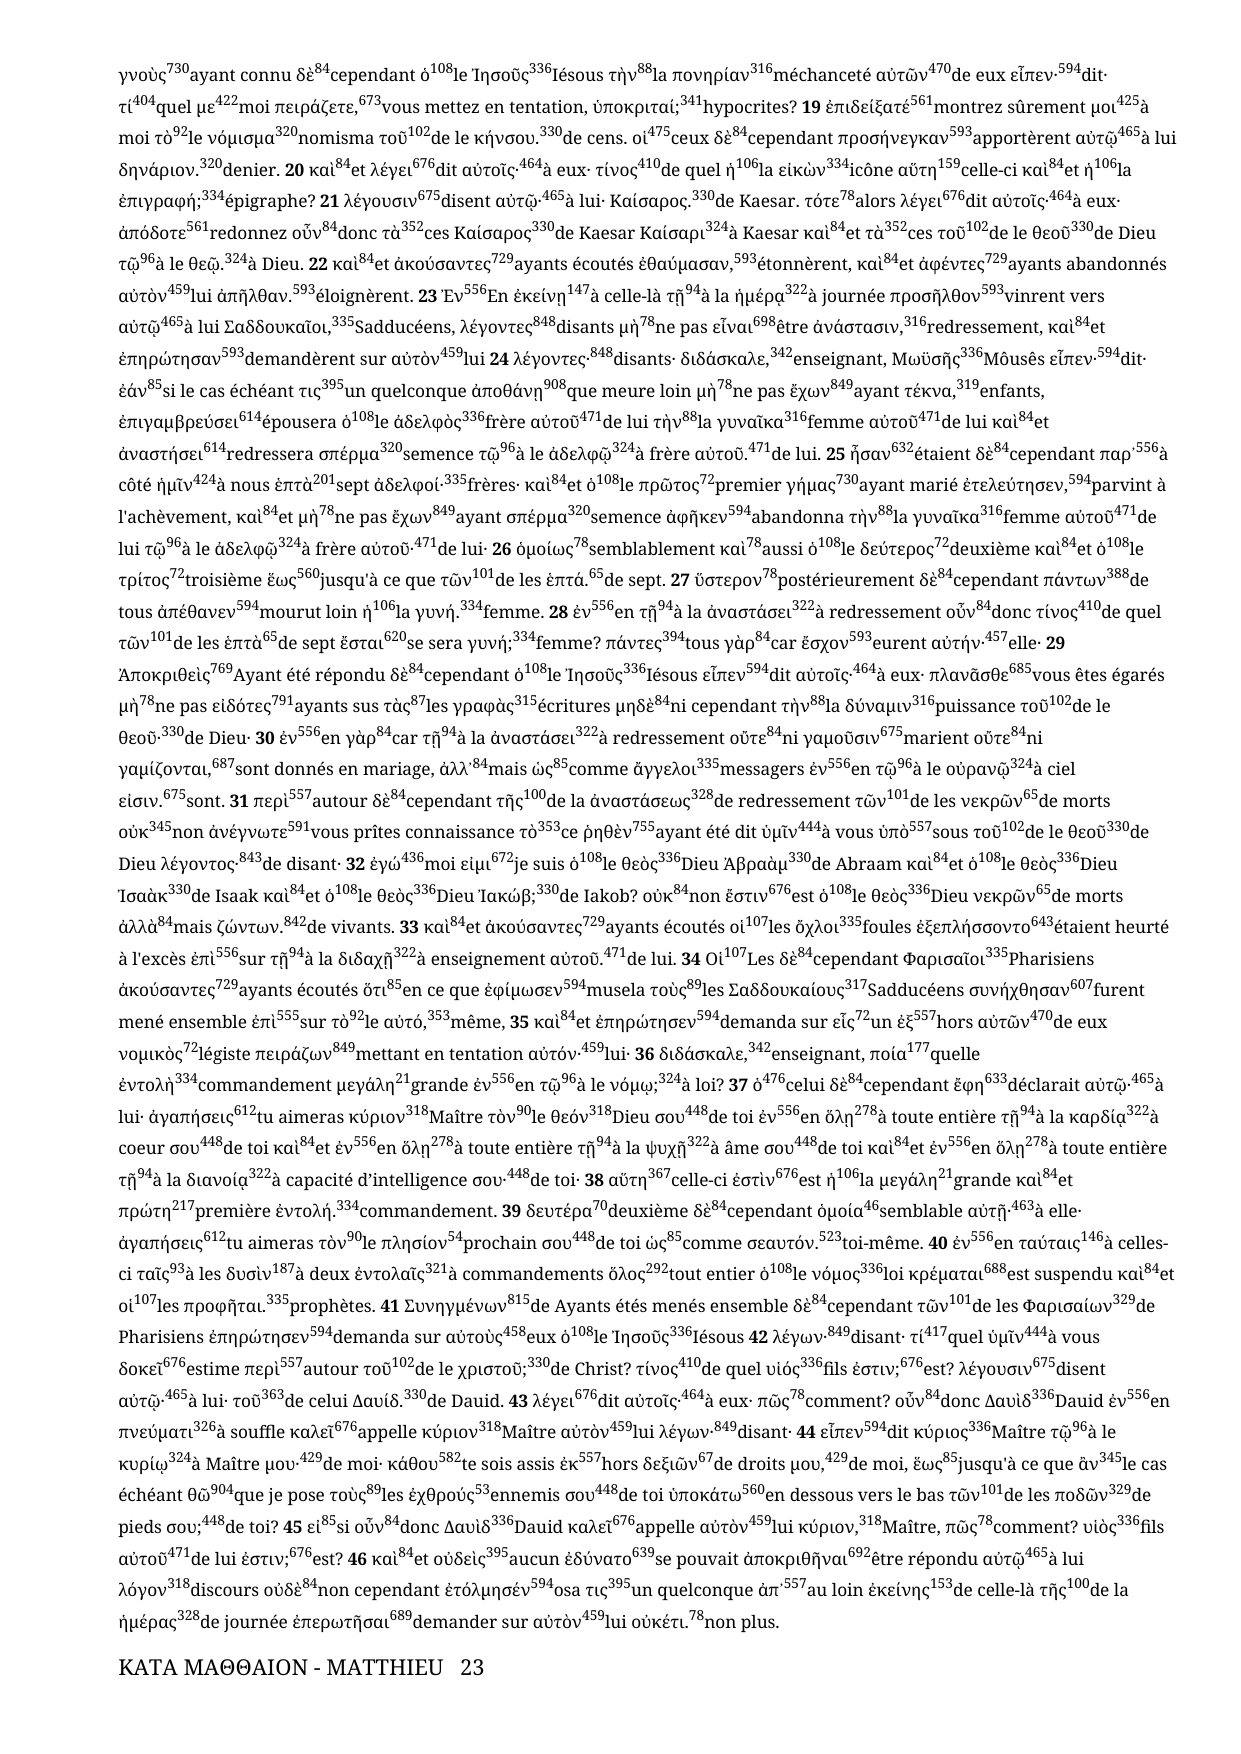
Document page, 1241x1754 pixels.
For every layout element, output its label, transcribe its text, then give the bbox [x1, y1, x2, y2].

text 1 Καὶ84Et ἀποκριθεὶς769ayant été répondu ὁ108le Ἰησοῦς336Iésous πάλιν78de nouveau εἶπεν594dit ἐν556en παραβολαῖς321à paraboles αὐτοῖς464à eux λέγων·849disant· 2 ὡμοιώθη608fut rendu semblable ἡ106la βασιλεία334royauté τῶν101de les οὐρανῶν329de cieux ἀνθρώπῳ324à être humain βασιλεῖ,324à roi, ὅστις505lequel un quelconque ἐποίησεν594fit γάμους317mariages τῷ96à le υἱῷ324à fils αὐτοῦ.471de lui. 3 καὶ84et ἀπέστειλεν594envoya τοὺς89les δούλους317mâles esclaves αὐτοῦ471de lui καλέσαι689appeler τοὺς350ceux κεκλημένους804ayants étés appelés εἰς555envers τοὺς89les γάμους,317mariages, καὶ84et οὐκ78non ἤθελον632voulaient ἐλθεῖν.689venir. 4 πάλιν78de nouveau ἀπέστειλεν594envoya ἄλλους119autres δούλους317mâles esclaves λέγων·849disant· εἴπατε561dites τοῖς356à ceux κεκλημένοις·809à ayants étés appelés· ἰδοὺ311voici τὸ92le ἄριστόν320déjeuner μου429de moi ἡτοίμακα,646j'ai préparé, οἱ107les ταῦροί335taureaux μου429de moi καὶ84et τὰ109les σιτιστὰ73nourris de froments τεθυμένα823ayants étés sacrifiés καὶ84et πάντα396tous ἕτοιμα·49prêts· δεῦτε561venez ici εἰς555envers τοὺς89les γάμους.317mariages. 5 οἱ475ceux δὲ84cependant ἀμελήσαντες729ayants négligés ἀπῆλθον,593éloignèrent, ὃς505lequel μὲν84certes εἰς555envers τὸν250le ἴδιον120en propre ἀγρόν,318champ, ὃς505lequel δὲ84cependant ἐπὶ555sur τὴν88la ἐμπορίαν316négociation αὐτοῦ·471de lui· 6 οἱ107les δὲ84cependant λοιποὶ394restants κρατήσαντες729ayants saisis avec force τοὺς89les δούλους317mâles esclaves αὐτοῦ471de lui ὕβρισαν593brutalisèrent καὶ84et ἀπέκτειναν.593tuèrent catégoriquement. 7 ὁ108le δὲ84cependant βασιλεὺς336roi ὠργίσθη608fut mis en colère καὶ84et πέμψας730ayant mandé τὰ91les στρατεύματα319troupes de soldats αὐτοῦ471de lui ἀπώλεσεν594perdit au loin τοὺς89les φονεῖς317meurtriers ἐκείνους142ceux-là καὶ84et τὴν88la πόλιν316cité αὐτῶν470de eux ἐνέπρησεν.594incendia. 8 τότε78alors λέγει676dit τοῖς95à les δούλοις323à mâles esclaves αὐτοῦ·471de lui· ὁ108le μὲν84certes γάμος336mariage ἕτοιμός48prêt ἐστιν,676est, οἱ368ceux δὲ84cependant κεκλημένοι821ayants étés appelés οὐκ78non ἦσαν632étaient ἄξιοι·47dignes· 9 πορεύεσθε581que vous vous allez οὖν84donc ἐπὶ555sur τὰς87les διεξόδους315sorties traversantes τῶν99de les ὁδῶν327de chemins καὶ84et ὅσους486autant lesquels ἐὰν345si le cas échéant εὕρητε905que vous trouviez καλέσατε561appelez εἰς555envers τοὺς89les γάμους.317mariages. 10 καὶ84et ἐξελθόντες729ayants sortis οἱ107les δοῦλοι335mâles esclaves ἐκεῖνοι160ceux-là εἰς555envers τὰς87les ὁδοὺς315chemins συνήγαγον593menèrent ensemble πάντας273tous οὓς486lesquels εὗρον,593trouvèrent, πονηρούς53méchants τε84et aussi καὶ84et ἀγαθούς·53bons· καὶ84et ἐπλήσθη608fut rempli ὁ108le γάμος336mariage ἀνακειμένων.869de se couchants de bas en haut. 11 Εἰσελθὼν730Ayant venu à l'intérieur δὲ84cependant ὁ108le βασιλεὺς336roi θεάσασθαι691se contempler τοὺς350ceux ἀνακειμένους857se couchants de bas en haut εἶδεν594vit ἐκεῖ78là ἄνθρωπον318être humain οὐκ78non ἐνδεδυμένον797se ayant habillé ἔνδυμα320vêtement γάμου,330de mariage, 12 καὶ84et λέγει676dit αὐτῷ·465à lui· ἑταῖρε,342compagnon, πῶς78comment? εἰσῆλθες592tu vins à l'intérieur ὧδε78ici μὴ78ne pas ἔχων849ayant ἔνδυμα320vêtement γάμου;330de mariage? ὁ476celui δὲ84cependant ἐφιμώθη.608fut muselé. 13 τότε78alors ὁ108le βασιλεὺς336roi εἶπεν594dit τοῖς95à les διακόνοις·323à serviteurs· δήσαντες729ayants attachés de lien αὐτοῦ471de lui πόδας317pieds καὶ84et χεῖρας315mains ἐκβάλετε561éjectez αὐτὸν459lui εἰς555envers τὸ92le σκότος320ténèbre τὸ92le ἐξώτερον·6plus au dehors· ἐκεῖ78là ἔσται620se sera ὁ108le κλαυθμὸς336pleur καὶ84et ὁ108le βρυγμὸς336grincement τῶν101de les ὀδόντων.329de dents. 14 πολλοὶ394nombreux γάρ84car εἰσιν675sont κλητοί,47appelés, ὀλίγοι394peu δὲ84cependant ἐκλεκτοί.47élus. 15 Τότε78Alors πορευθέντες768ayants étés allés οἱ107les Φαρισαῖοι335Pharisiens συμβούλιον320délibération ensemble ἔλαβον593prirent ὅπως85de telle manière que αὐτὸν459lui παγιδεύσωσιν907que piègent ἐν556en λόγῳ.324à discours. 16 καὶ84et ἀποστέλλουσιν675envoient αὐτῷ465à lui τοὺς89les μαθητὰς317disciples αὐτῶν470de eux μετὰ557avec τῶν101de les Ἡρῳδιανῶν329de Hérodiens λέγοντες·848disants· διδάσκαλε,342enseignant, οἴδαμεν645nous avons su ὅτι85en ce que ἀληθὴς48vrai εἶ674tu es καὶ84et τὴν88la ὁδὸν316chemin τοῦ102de le θεοῦ330de Dieu ἐν556en ἀληθείᾳ322à vérité διδάσκεις674tu enseignes καὶ84et οὐ78non μέλει676soucie σοι445à toi περὶ557autour οὐδενός·389de aucun· οὐ78non γὰρ84car βλέπεις674tu regardes εἰς555envers πρόσωπον320face ἀνθρώπων,329de êtres humains, 17 εἰπὲ562dis οὖν84donc ἡμῖν424à nous τί404quel σοι445à toi δοκεῖ·676estime· ἔξεστιν676est permis δοῦναι689donner κῆνσον318cens Καίσαρι324à Kaesar ἢ84ou οὔ;78non? 18 γνοὺς730ayant connu δὲ84cependant ὁ108le Ἰησοῦς336Iésous τὴν88la πονηρίαν316méchanceté αὐτῶν470de eux εἶπεν·594dit· τί404quel με422moi πειράζετε,673vous mettez en tentation, ὑποκριταί;341hypocrites? 19 ἐπιδείξατέ561montrez sûrement μοι425à moi τὸ92le νόμισμα320nomisma τοῦ102de le κήνσου.330de cens. οἱ475ceux δὲ84cependant προσήνεγκαν593apportèrent αὐτῷ465à lui δηνάριον.320denier. 20 καὶ84et λέγει676dit αὐτοῖς·464à eux· τίνος410de quel ἡ106la εἰκὼν334icône αὕτη159celle-ci καὶ84et ἡ106la ἐπιγραφή;334épigraphe? 21 λέγουσιν675disent αὐτῷ·465à lui· Καίσαρος.330de Kaesar. τότε78alors λέγει676dit αὐτοῖς·464à eux· ἀπόδοτε561redonnez οὖν84donc τὰ352ces Καίσαρος330de Kaesar Καίσαρι324à Kaesar καὶ84et τὰ352ces τοῦ102de le θεοῦ330de Dieu τῷ96à le θεῷ.324à Dieu. 22 καὶ84et ἀκούσαντες729ayants écoutés ἐθαύμασαν,593étonnèrent, καὶ84et ἀφέντες729ayants abandonnés αὐτὸν459lui ἀπῆλθαν.593éloignèrent. 23 Ἐν556En ἐκείνῃ147à celle-là τῇ94à la ἡμέρᾳ322à journée προσῆλθον593vinrent vers αὐτῷ465à lui Σαδδουκαῖοι,335Sadducéens, λέγοντες848disants μὴ78ne pas εἶναι698être ἀνάστασιν,316redressement, καὶ84et ἐπηρώτησαν593demandèrent sur αὐτὸν459lui 24 λέγοντες·848disants· διδάσκαλε,342enseignant, Μωϋσῆς336Môusês εἶπεν·594dit· ἐάν85si le cas échéant τις395un quelconque ἀποθάνῃ908que meure loin μὴ78ne pas ἔχων849ayant τέκνα,319enfants, ἐπιγαμβρεύσει614épousera ὁ108le ἀδελφὸς336frère αὐτοῦ471de lui τὴν88la γυναῖκα316femme αὐτοῦ471de lui καὶ84et ἀναστήσει614redressera σπέρμα320semence τῷ96à le ἀδελφῷ324à frère αὐτοῦ.471de lui. 25 ἦσαν632étaient δὲ84cependant παρ᾽556à côté ἡμῖν424à nous ἑπτὰ201sept ἀδελφοί·335frères· καὶ84et ὁ108le πρῶτος72premier γήμας730ayant marié ἐτελεύτησεν,594parvint à l'achèvement, καὶ84et μὴ78ne pas ἔχων849ayant σπέρμα320semence ἀφῆκεν594abandonna τὴν88la γυναῖκα316femme αὐτοῦ471de lui τῷ96à le ἀδελφῷ324à frère αὐτοῦ·471de lui· 26 ὁμοίως78semblablement καὶ78aussi ὁ108le δεύτερος72deuxième καὶ84et ὁ108le τρίτος72troisième ἕως560jusqu'à ce que τῶν101de les ἑπτά.65de sept. 27 ὕστερον78postérieurement δὲ84cependant πάντων388de tous ἀπέθανεν594mourut loin ἡ106la γυνή.334femme. 28 ἐν556en τῇ94à la ἀναστάσει322à redressement οὖν84donc τίνος410de quel τῶν101de les ἑπτὰ65de sept ἔσται620se sera γυνή;334femme? πάντες394tous γὰρ84car ἔσχον593eurent αὐτήν·457elle· 29 Ἀποκριθεὶς769Ayant été répondu δὲ84cependant ὁ108le Ἰησοῦς336Iésous εἶπεν594dit αὐτοῖς·464à eux· πλανᾶσθε685vous êtes égarés μὴ78ne pas εἰδότες791ayants sus τὰς87les γραφὰς315écritures μηδὲ84ni cependant τὴν88la δύναμιν316puissance τοῦ102de le θεοῦ·330de Dieu· 30 ἐν556en γὰρ84car τῇ94à la ἀναστάσει322à redressement οὔτε84ni γαμοῦσιν675marient οὔτε84ni γαμίζονται,687sont donnés en mariage, ἀλλ᾽84mais ὡς85comme ἄγγελοι335messagers ἐν556en τῷ96à le οὐρανῷ324à ciel εἰσιν.675sont. 31 περὶ557autour δὲ84cependant τῆς100de la ἀναστάσεως328de redressement τῶν101de les νεκρῶν65de morts οὐκ345non ἀνέγνωτε591vous prîtes connaissance τὸ353ce ῥηθὲν755ayant été dit ὑμῖν444à vous ὑπὸ557sous τοῦ102de le θεοῦ330de Dieu λέγοντος·843de disant· 32 ἐγώ436moi εἰμι672je suis ὁ108le θεὸς336Dieu Ἀβραὰμ330de Abraam καὶ84et ὁ108le θεὸς336Dieu Ἰσαὰκ330de Isaak καὶ84et ὁ108le θεὸς336Dieu Ἰακώβ;330de Iakob? οὐκ84non ἔστιν676est ὁ108le θεὸς336Dieu νεκρῶν65de morts ἀλλὰ84mais ζώντων.842de vivants. 33 καὶ84et ἀκούσαντες729ayants écoutés οἱ107les ὄχλοι335foules ἐξεπλήσσοντο643étaient heurté à l'excès ἐπὶ556sur τῇ94à la διδαχῇ322à enseignement αὐτοῦ.471de lui. 34 Οἱ107Les δὲ84cependant Φαρισαῖοι335Pharisiens ἀκούσαντες729ayants écoutés ὅτι85en ce que ἐφίμωσεν594musela τοὺς89les Σαδδουκαίους317Sadducéens συνήχθησαν607furent mené ensemble ἐπὶ555sur τὸ92le αὐτό,353même, 35 καὶ84et ἐπηρώτησεν594demanda sur εἷς72un ἐξ557hors αὐτῶν470de eux νομικὸς72légiste πειράζων849mettant en tentation αὐτόν·459lui· 36 διδάσκαλε,342enseignant, ποία177quelle ἐντολὴ334commandement μεγάλη21grande ἐν556en τῷ96à le νόμῳ;324à loi? 37 ὁ476celui δὲ84cependant ἔφη633déclarait αὐτῷ·465à lui· ἀγαπήσεις612tu aimeras κύριον318Maître τὸν90le θεόν318Dieu σου448de toi ἐν556en ὅλῃ278à toute entière τῇ94à la καρδίᾳ322à coeur σου448de toi καὶ84et ἐν556en ὅλῃ278à toute entière τῇ94à la ψυχῇ322à âme σου448de toi καὶ84et ἐν556en ὅλῃ278à toute entière τῇ94à la διανοίᾳ322à capacité d’intelligence σου·448de toi· 38 αὕτη367celle-ci ἐστὶν676est ἡ106la μεγάλη21grande καὶ84et πρώτη217première ἐντολή.334commandement. 39 δευτέρα70deuxième δὲ84cependant ὁμοία46semblable αὐτῇ·463à elle· ἀγαπήσεις612tu aimeras τὸν90le πλησίον54prochain σου448de toi ὡς85comme σεαυτόν.523toi-même. 40 ἐν556en ταύταις146à celles-ci ταῖς93à les δυσὶν187à deux ἐντολαῖς321à commandements ὅλος292tout entier ὁ108le νόμος336loi κρέμαται688est suspendu καὶ84et οἱ107les προφῆται.335prophètes. 41 Συνηγμένων815de Ayants étés menés ensemble δὲ84cependant τῶν101de les Φαρισαίων329de Pharisiens ἐπηρώτησεν594demanda sur αὐτοὺς458eux ὁ108le Ἰησοῦς336Iésous 42 λέγων·849disant· τί417quel ὑμῖν444à vous δοκεῖ676estime περὶ557autour τοῦ102de le χριστοῦ;330de Christ? τίνος410de quel υἱός336fils ἐστιν;676est? λέγουσιν675disent αὐτῷ·465à lui· τοῦ363de celui Δαυίδ.330de Dauid. 43 λέγει676dit αὐτοῖς·464à eux· πῶς78comment? οὖν84donc Δαυὶδ336Dauid ἐν556en πνεύματι326à souffle καλεῖ676appelle κύριον318Maître αὐτὸν459lui λέγων·849disant· 44 εἶπεν594dit κύριος336Maître τῷ96à le κυρίῳ324à Maître μου·429de moi· κάθου582te sois assis ἐκ557hors δεξιῶν67de droits μου,429de moi, ἕως85jusqu'à ce que ἂν345le cas échéant θῶ904que je pose τοὺς89les ἐχθρούς53ennemis σου448de toi ὑποκάτω560en dessous vers le bas τῶν101de les ποδῶν329de pieds σου;448de toi? 45 εἰ85si οὖν84donc Δαυὶδ336Dauid καλεῖ676appelle αὐτὸν459lui κύριον,318Maître, πῶς78comment? υἱὸς336fils αὐτοῦ471de lui ἐστιν;676est? 46 καὶ84et οὐδεὶς395aucun ἐδύνατο639se pouvait ἀποκριθῆναι692être répondu αὐτῷ465à lui λόγον318discours οὐδὲ84non cependant ἐτόλμησέν594osa τις395un quelconque ἀπ᾽557au loin ἐκείνης153de celle-là τῆς100de la ἡμέρας328de journée ἐπερωτῆσαι689demander sur αὐτὸν459lui οὐκέτι.78non plus. [118, 59, 1181, 1633]
text ΚΑΤΑ ΜΑΘΘΑΙΟΝ - MATTHIEU 23 [118, 1652, 1181, 1682]
